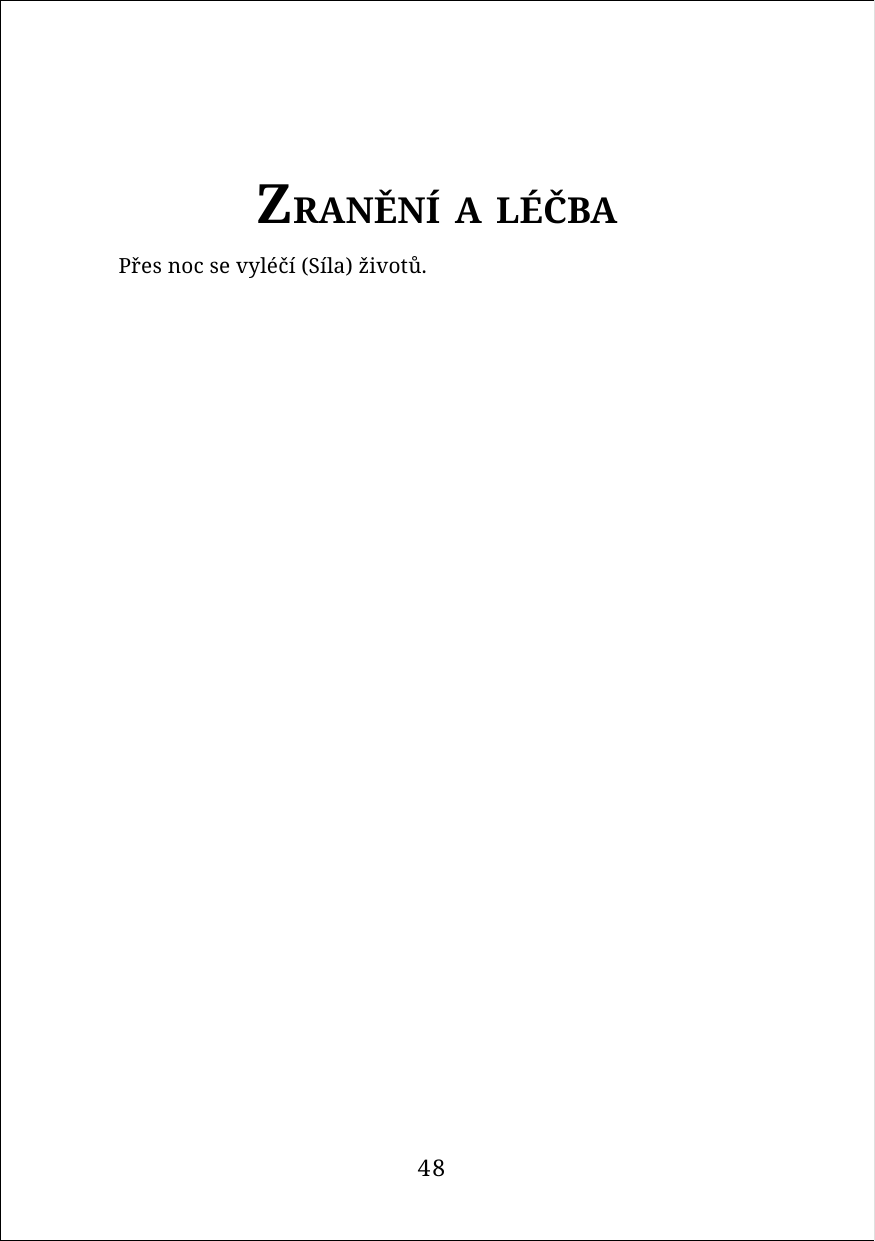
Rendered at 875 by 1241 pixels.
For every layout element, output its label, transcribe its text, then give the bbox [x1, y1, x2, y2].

subtitle Zranění a léčba [118, 166, 756, 239]
text Přes noc se vyléčí (Síla) životů. [118, 251, 756, 279]
